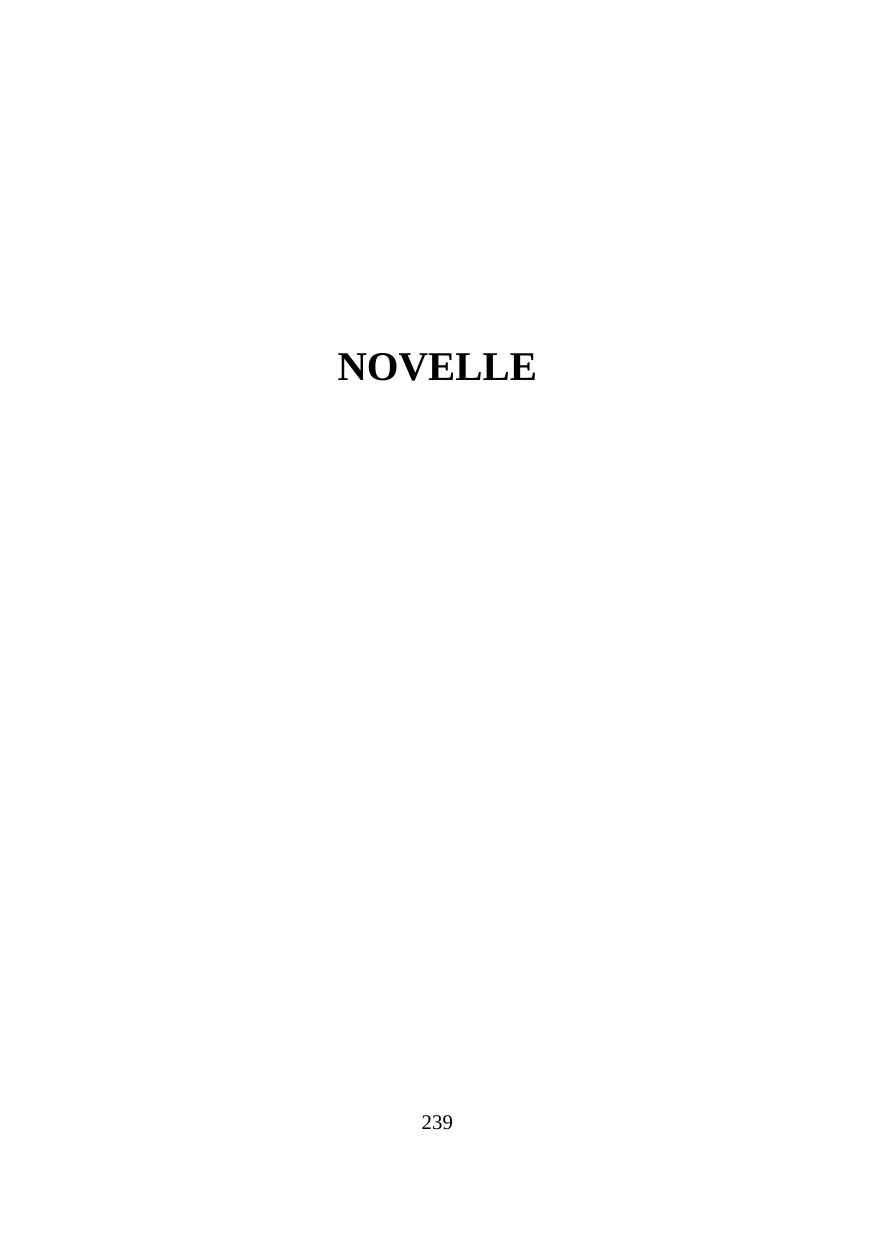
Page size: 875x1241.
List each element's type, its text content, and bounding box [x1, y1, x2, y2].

subtitle NOVELLE [106, 342, 768, 389]
